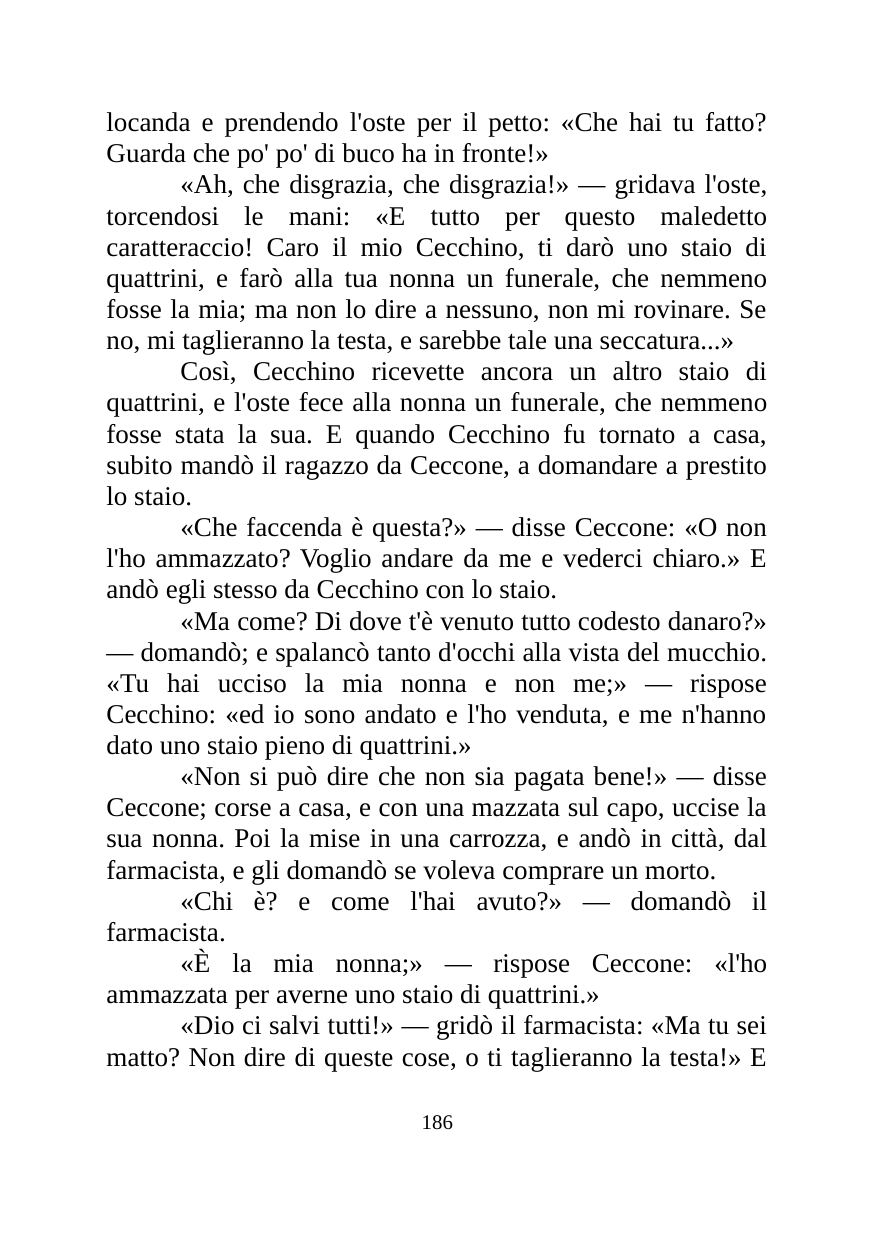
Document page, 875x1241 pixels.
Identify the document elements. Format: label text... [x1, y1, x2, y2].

text locanda e prendendo l'oste per il petto: «Che hai tu fatto? Guarda che po' po' di buco ha in fronte!» [106, 106, 768, 168]
text «Ma come? Di dove t'è venuto tutto codesto danaro?» — domandò; e spalancò tanto d'occhi alla vista del mucchio. «Tu hai ucciso la mia nonna e non me;» — rispose Cecchino: «ed io sono andato e l'ho venduta, e me n'hanno dato uno staio pieno di quattrini.» [106, 604, 768, 760]
text «È la mia nonna;» — rispose Ceccone: «l'ho ammazzata per averne uno staio di quattrini.» [106, 947, 768, 1009]
text «Ah, che disgrazia, che disgrazia!» — gridava l'oste, torcendosi le mani: «E tutto per questo maledetto caratteraccio! Caro il mio Cecchino, ti darò uno staio di quattrini, e farò alla tua nonna un funerale, che nemmeno fosse la mia; ma non lo dire a nessuno, non mi rovinare. Se no, mi taglieranno la testa, e sarebbe tale una seccatura...» [106, 168, 768, 355]
text «Chi è? e come l'hai avuto?» — domandò il farmacista. [106, 885, 768, 947]
text «Dio ci salvi tutti!» — gridò il farmacista: «Ma tu sei matto? Non dire di queste cose, o ti taglieranno la testa!» E [106, 1009, 768, 1072]
text «Non si può dire che non sia pagata bene!» — disse Ceccone; corse a casa, e con una mazzata sul capo, uccise la sua nonna. Poi la mise in una carrozza, e andò in città, dal farmacista, e gli domandò se voleva comprare un morto. [106, 760, 768, 885]
text Così, Cecchino ricevette ancora un altro staio di quattrini, e l'oste fece alla nonna un funerale, che nemmeno fosse stata la sua. E quando Cecchino fu tornato a casa, subito mandò il ragazzo da Ceccone, a domandare a prestito lo staio. [106, 355, 768, 511]
text «Che faccenda è questa?» — disse Ceccone: «O non l'ho ammazzato? Voglio andare da me e vederci chiaro.» E andò egli stesso da Cecchino con lo staio. [106, 511, 768, 604]
